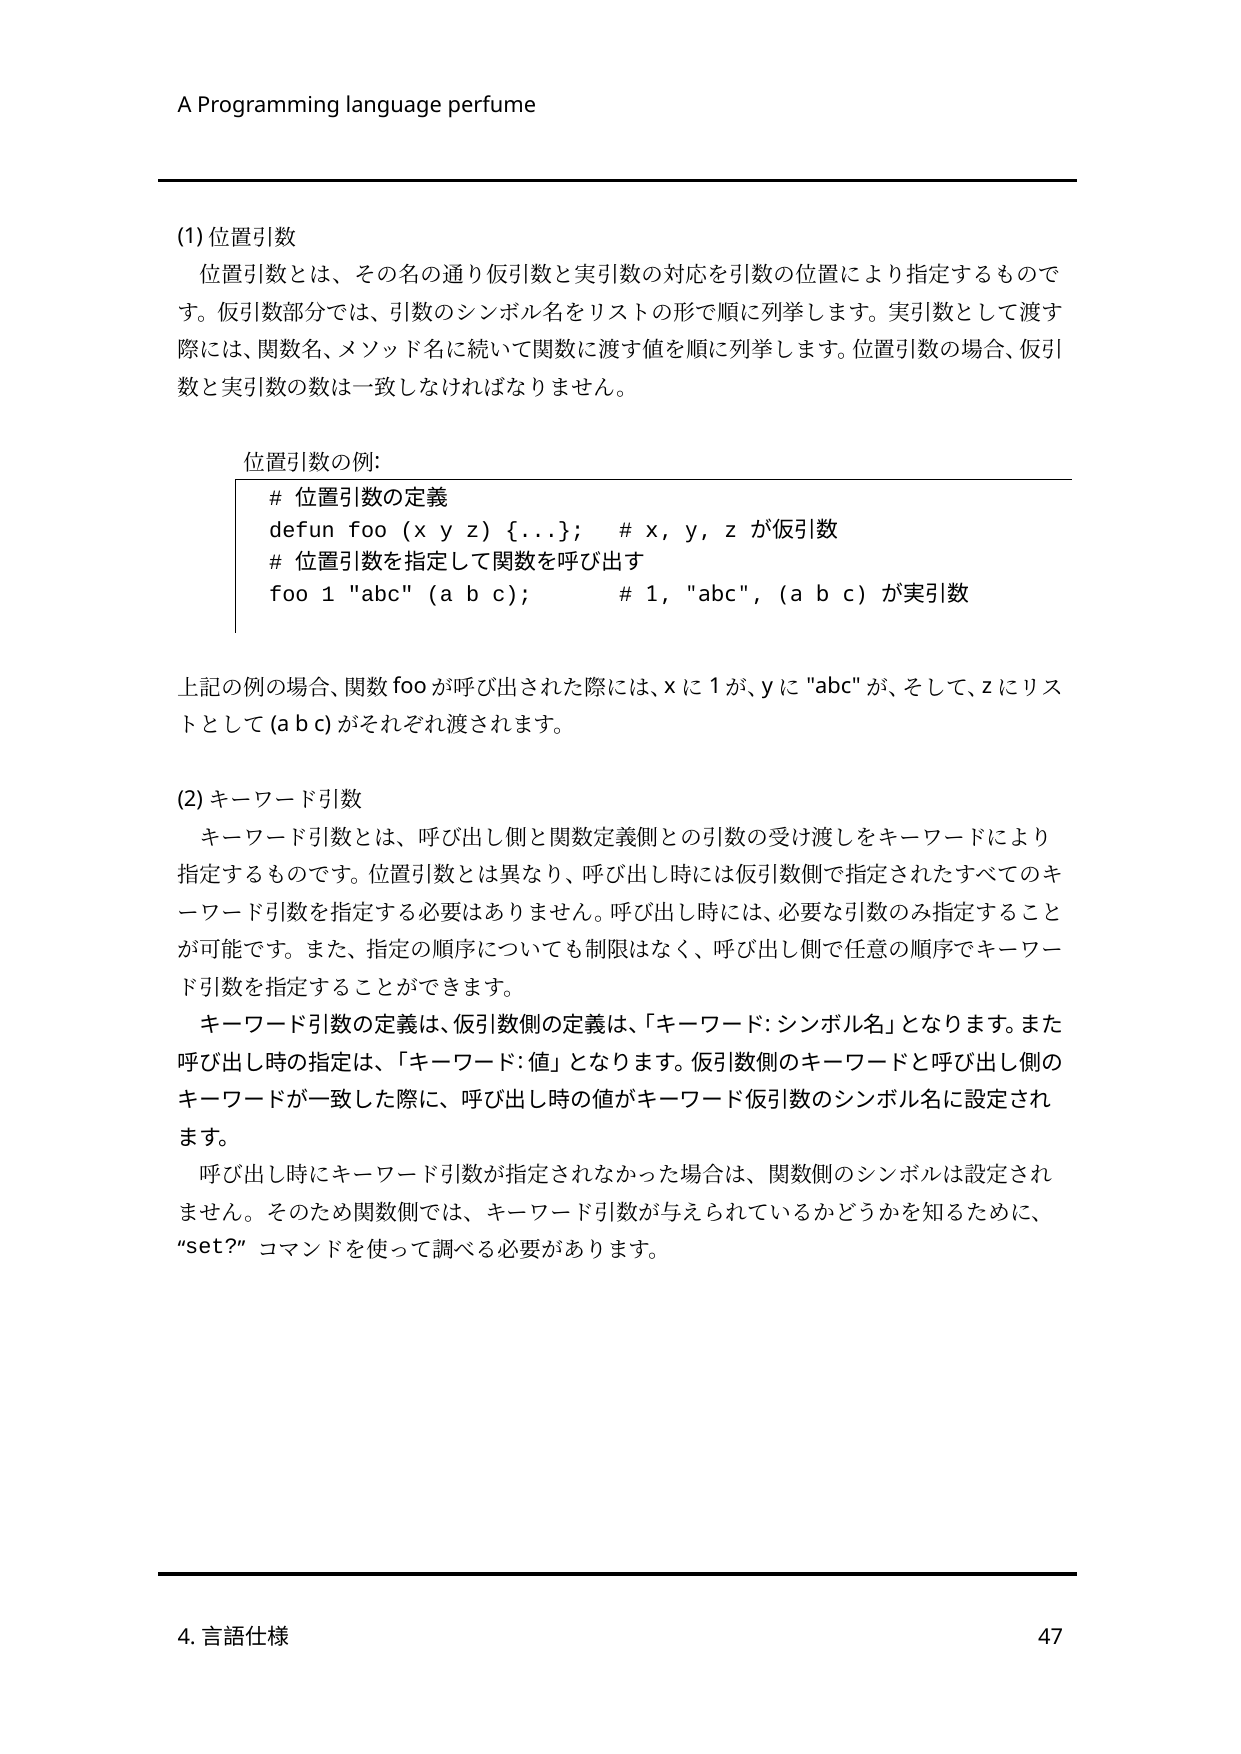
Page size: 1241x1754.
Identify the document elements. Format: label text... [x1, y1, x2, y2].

text 上記の例の場合、関数fooが呼び出された際には、x に 1が、y に "abc" が、そして、z にリストとして (a b c) がそれぞれ渡されます。 [177, 667, 1063, 742]
text “set?” コマンドを使って調べる必要があります。 [177, 1229, 1063, 1267]
text 呼び出し時にキーワード引数が指定されなかった場合は、関数側のシンボルは設定されません。そのため関数側では、キーワード引数が与えられているかどうかを知るために、 [177, 1154, 1063, 1229]
text 位置引数とは、その名の通り仮引数と実引数の対応を引数の位置により指定するものです。仮引数部分では、引数のシンボル名をリストの形で順に列挙します。実引数として渡す際には、関数名、メソッド名に続いて関数に渡す値を順に列挙します。位置引数の場合、仮引数と実引数の数は一致しなければなりません。 [177, 254, 1063, 404]
text 位置引数の例: [243, 442, 1063, 479]
text キーワード引数とは、呼び出し側と関数定義側との引数の受け渡しをキーワードにより指定するものです。位置引数とは異なり、呼び出し時には仮引数側で指定されたすべてのキーワード引数を指定する必要はありません。呼び出し時には、必要な引数のみ指定することが可能です。また、指定の順序についても制限はなく、呼び出し側で任意の順序でキーワード引数を指定することができます。 [177, 817, 1063, 1004]
text (2) キーワード引数 [177, 779, 1063, 817]
table_header # 位置引数の定義 defun foo (x y z) {...}; # x, y, z が仮引数 # 位置引数を指定して関数を呼び出す foo 1 "abc" (a b c); # 1, "abc", (a b c) が実引数 [236, 480, 1072, 633]
text キーワード引数の定義は、仮引数側の定義は、「キーワード: シンボル名」となります。また呼び出し時の指定は、「キーワード: 値」となります。仮引数側のキーワードと呼び出し側のキーワードが一致した際に、呼び出し時の値がキーワード仮引数のシンボル名に設定されます。 [177, 1004, 1063, 1154]
text (1) 位置引数 [177, 217, 1063, 254]
